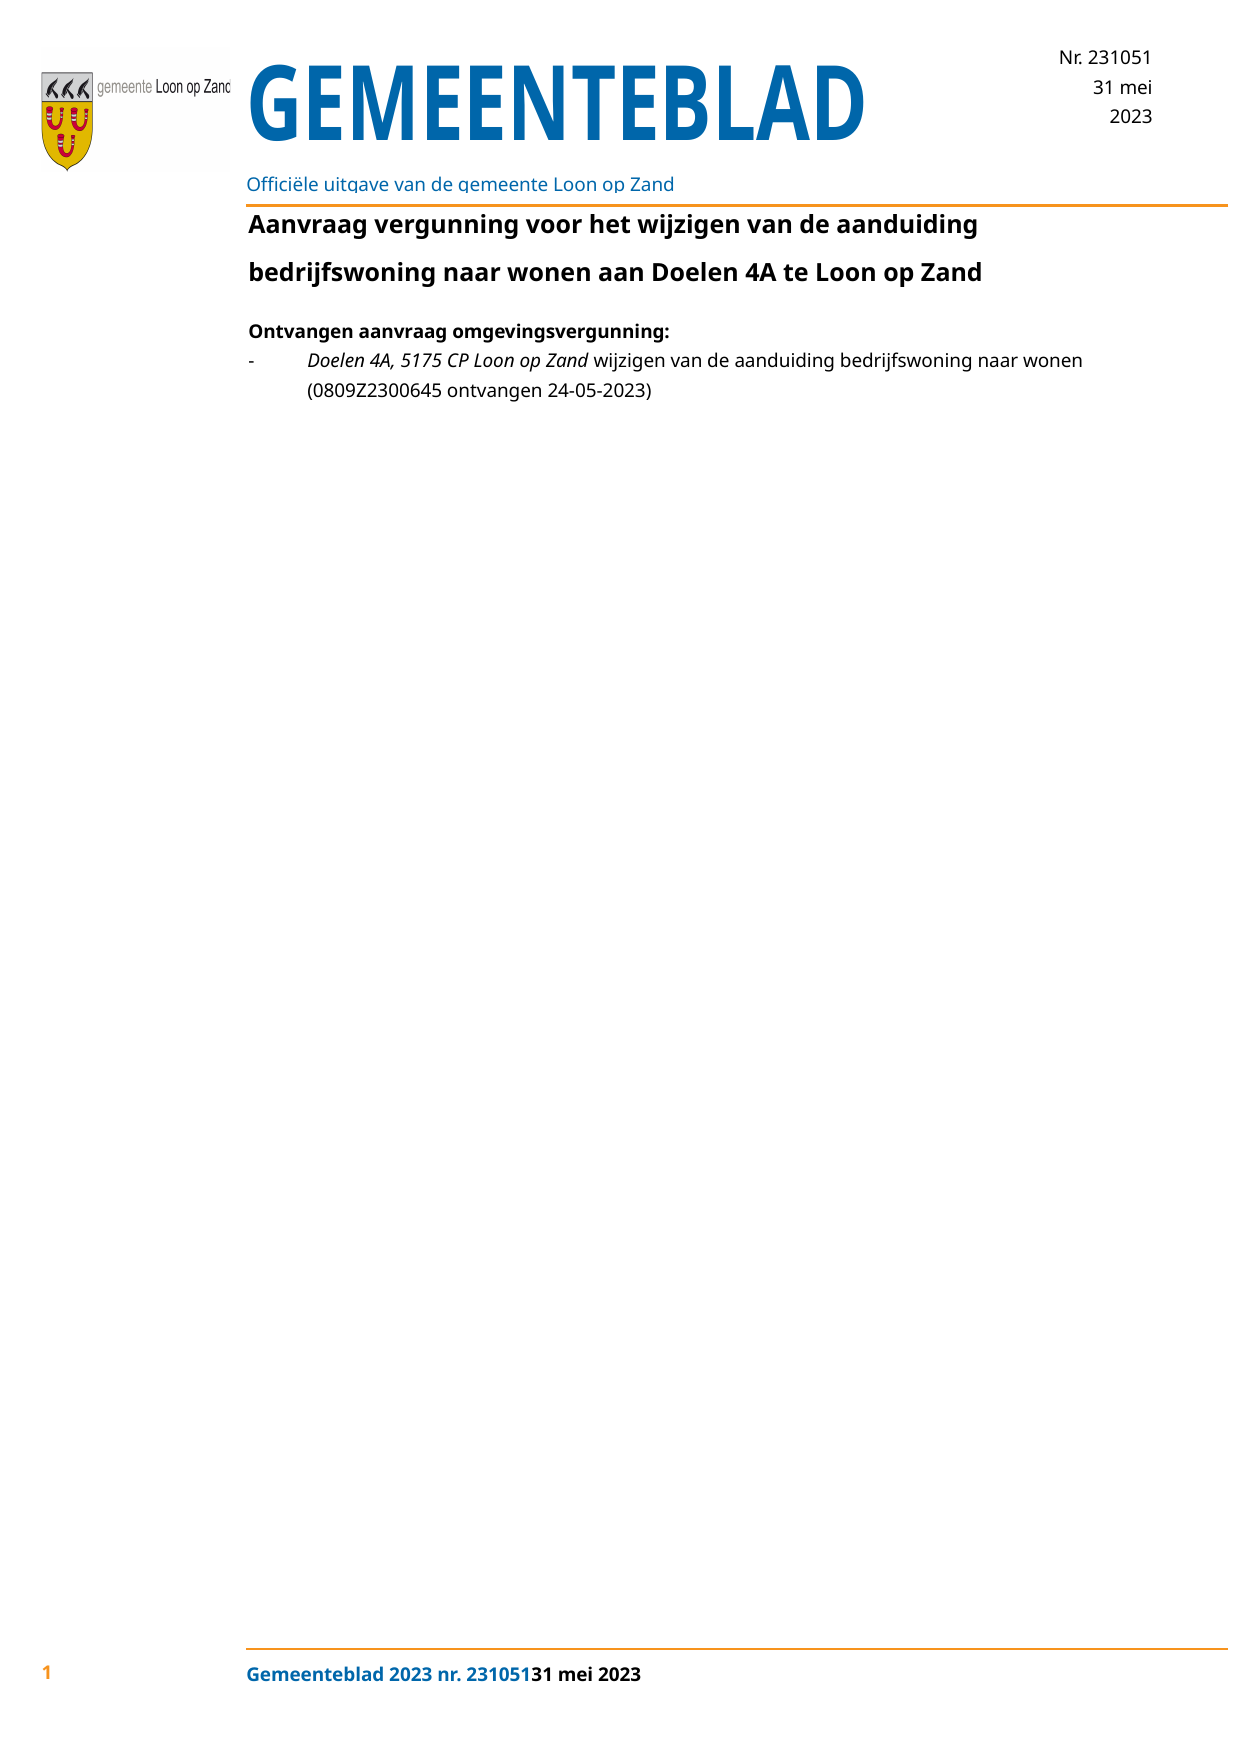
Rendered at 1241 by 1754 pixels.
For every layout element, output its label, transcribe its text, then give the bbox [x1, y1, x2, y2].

text Ontvangen aanvraag omgevingsvergunning: [248, 318, 1152, 344]
text Aanvraag vergunning voor het wijzigen van de aanduiding bedrijfswoning naar wonen aan Doelen 4A te Loon op Zand [248, 207, 1152, 288]
picture [41, 47, 231, 172]
list Doelen 4A, 5175 CP Loon op Zand wijzigen van de aanduiding bedrijfswoning naar wonen (0809Z2300645 ontvangen 24-05-2023) [248, 347, 1152, 403]
